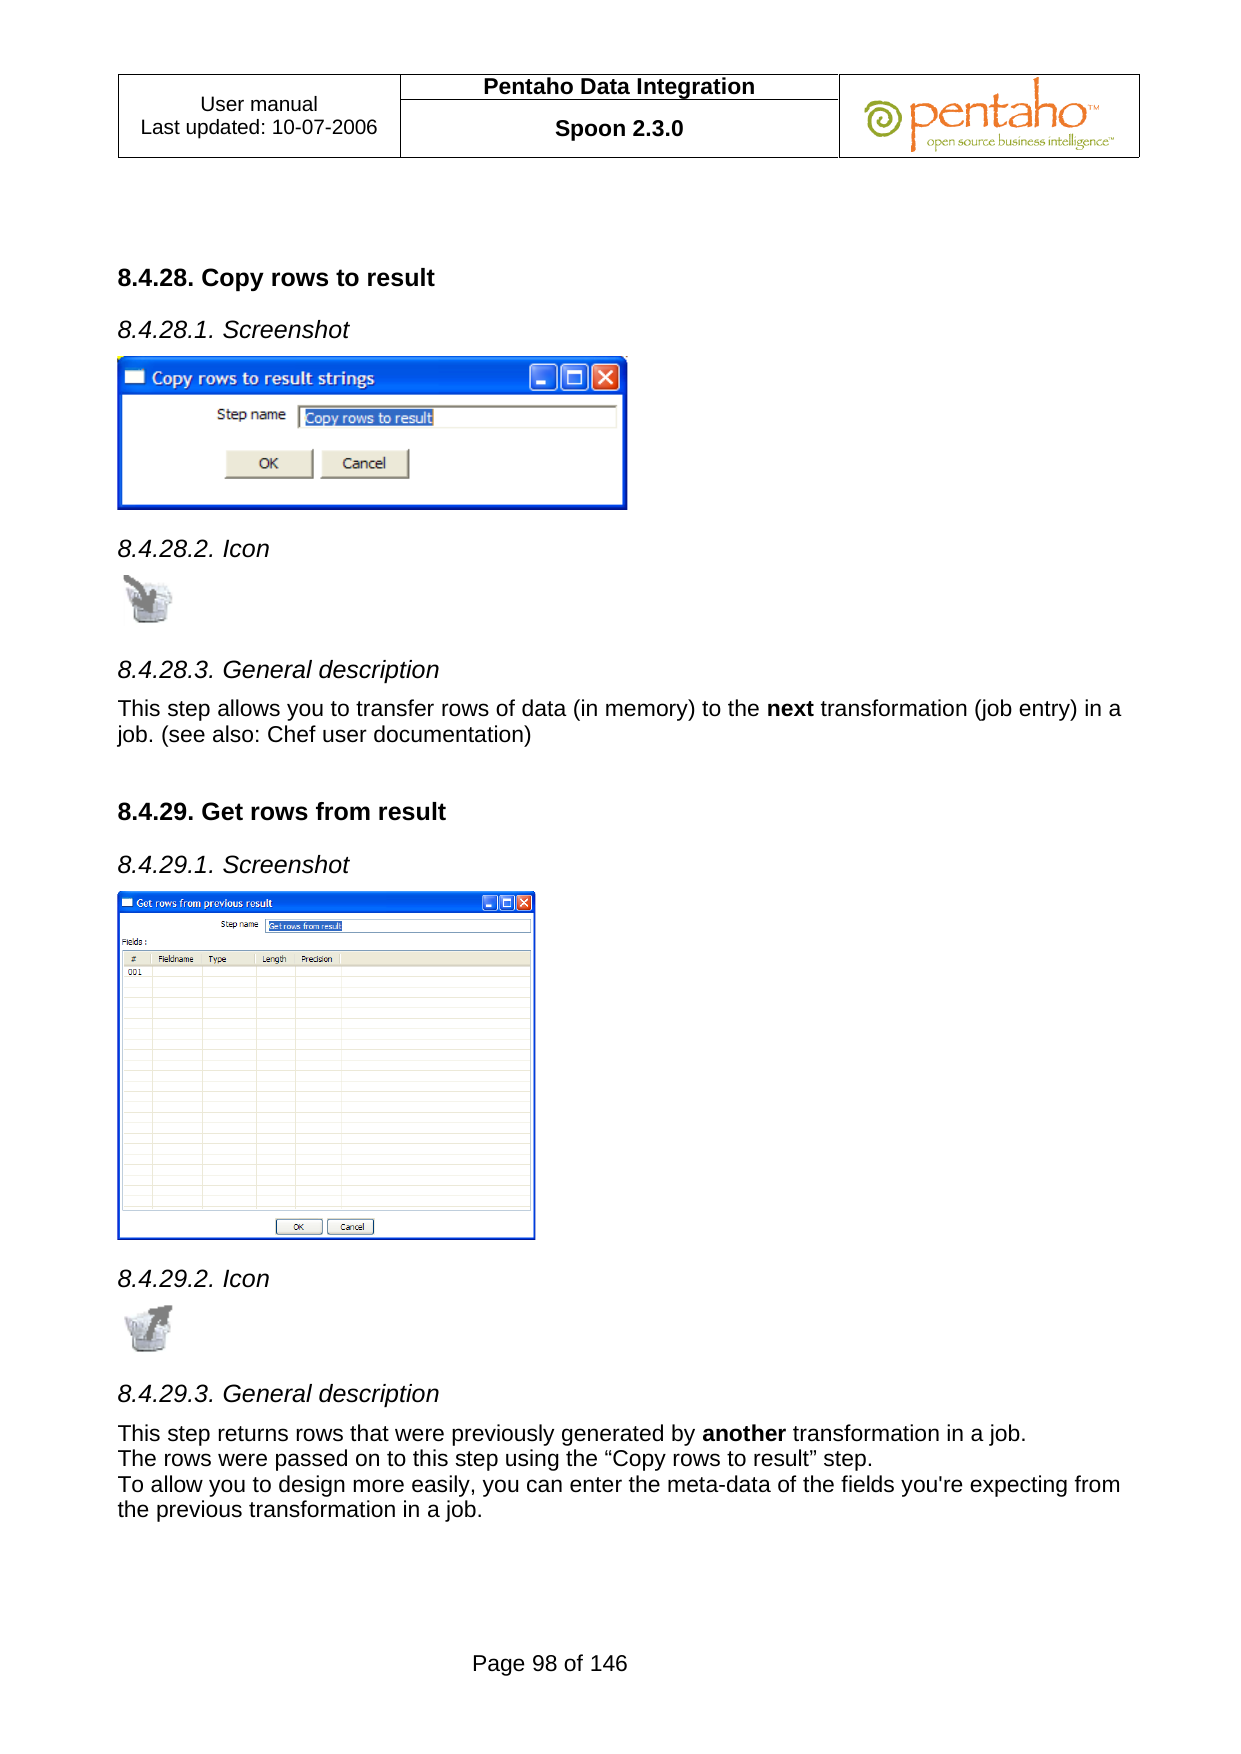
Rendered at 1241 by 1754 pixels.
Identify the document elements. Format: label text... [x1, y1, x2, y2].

subtitle Icon [117, 535, 1137, 563]
subtitle Get rows from result [117, 797, 1137, 825]
picture [123, 575, 174, 626]
picture [117, 356, 628, 510]
subtitle Screenshot [117, 850, 1137, 878]
picture [117, 891, 536, 1240]
subtitle General description [117, 1380, 1137, 1408]
subtitle Icon [117, 1264, 1137, 1292]
text This step allows you to transfer rows of data (in memory) to the next transformation (job entry) in a job. (see also: Chef user documentation) [117, 696, 1137, 747]
subtitle General description [117, 655, 1137, 683]
picture [123, 1304, 174, 1355]
text The rows were passed on to this step using the “Copy rows to result” step. [117, 1446, 1137, 1471]
subtitle Screenshot [117, 316, 1137, 344]
text To allow you to design more easily, you can enter the meta-data of the fields you're expecting from the previous transformation in a job. [117, 1471, 1137, 1522]
text This step returns rows that were previously generated by another transformation in a job. [117, 1420, 1137, 1446]
subtitle Copy rows to result [117, 263, 1137, 291]
